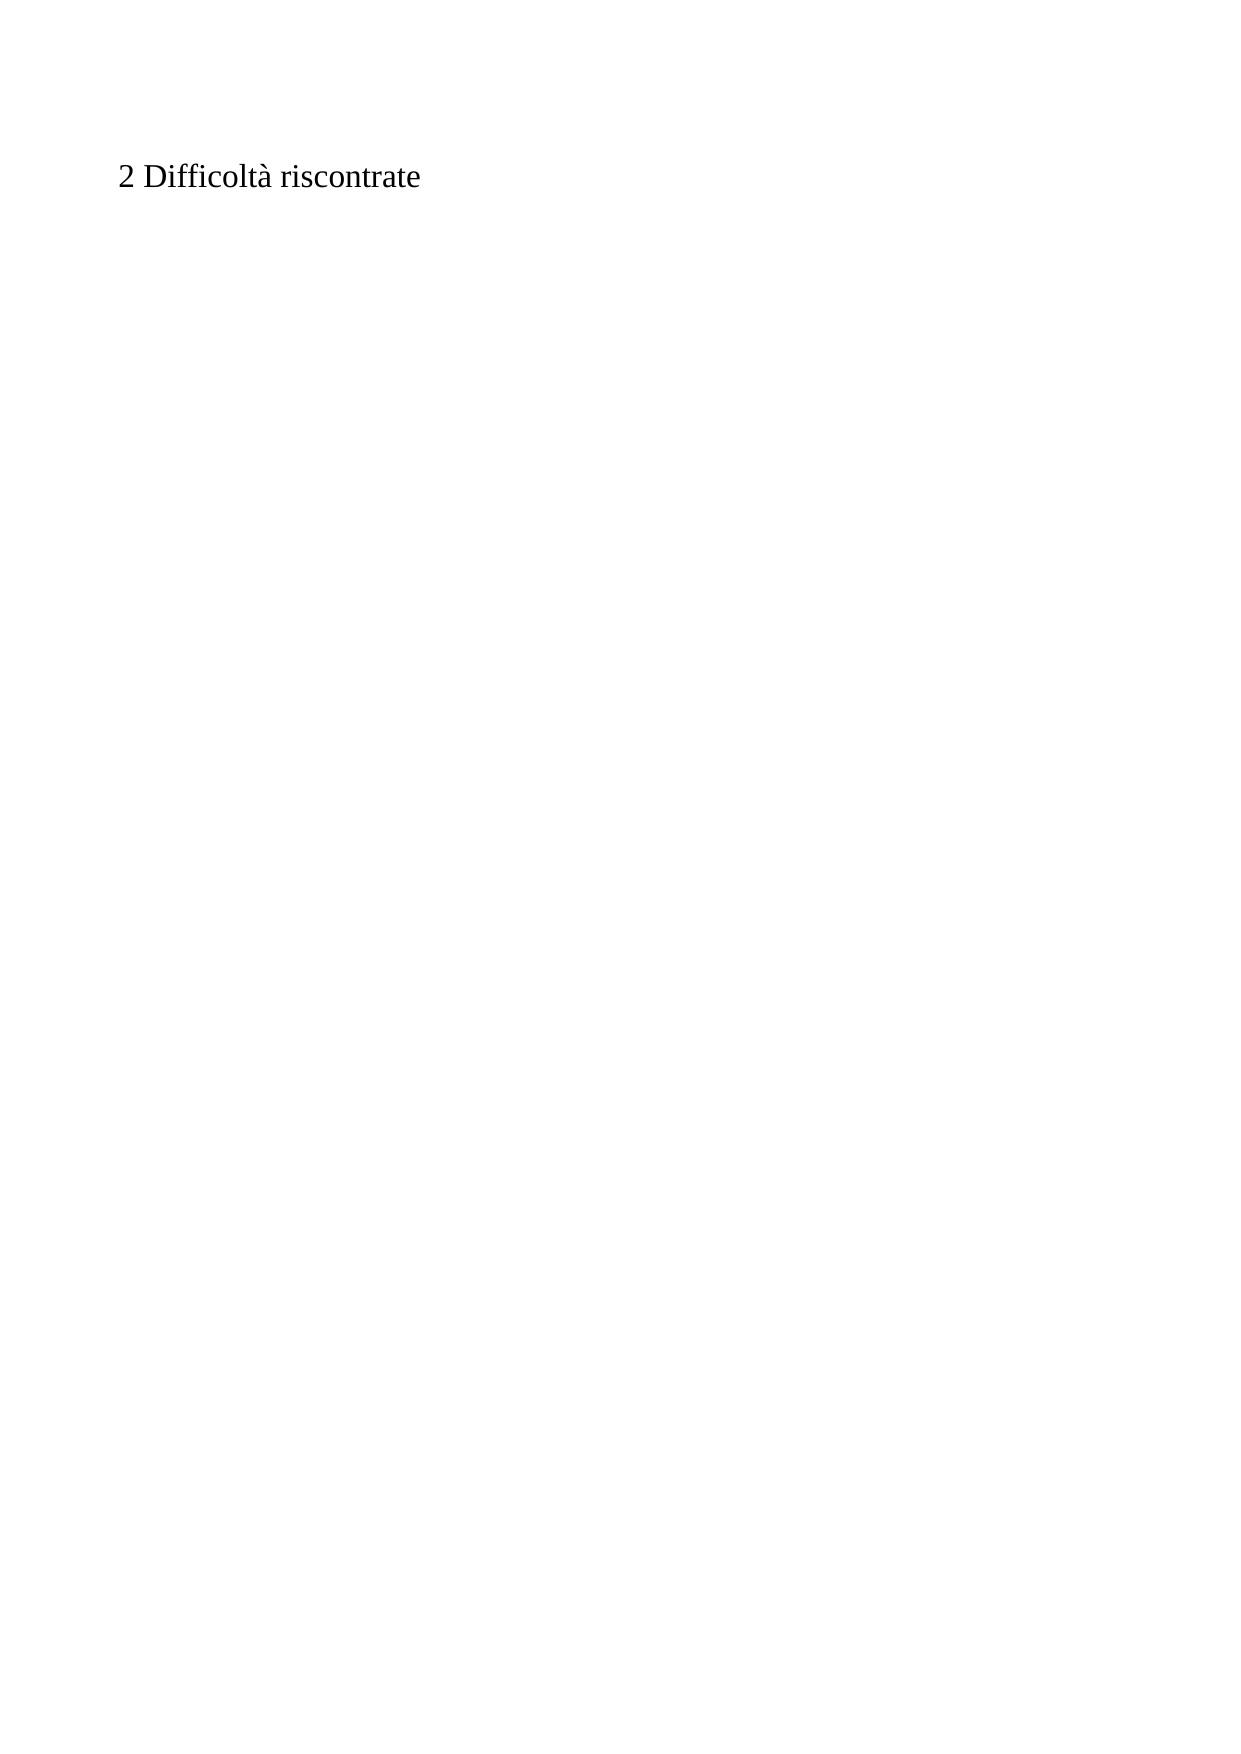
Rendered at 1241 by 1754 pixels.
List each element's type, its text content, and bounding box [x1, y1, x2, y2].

text 2 Difficoltà riscontrate [118, 156, 1122, 195]
